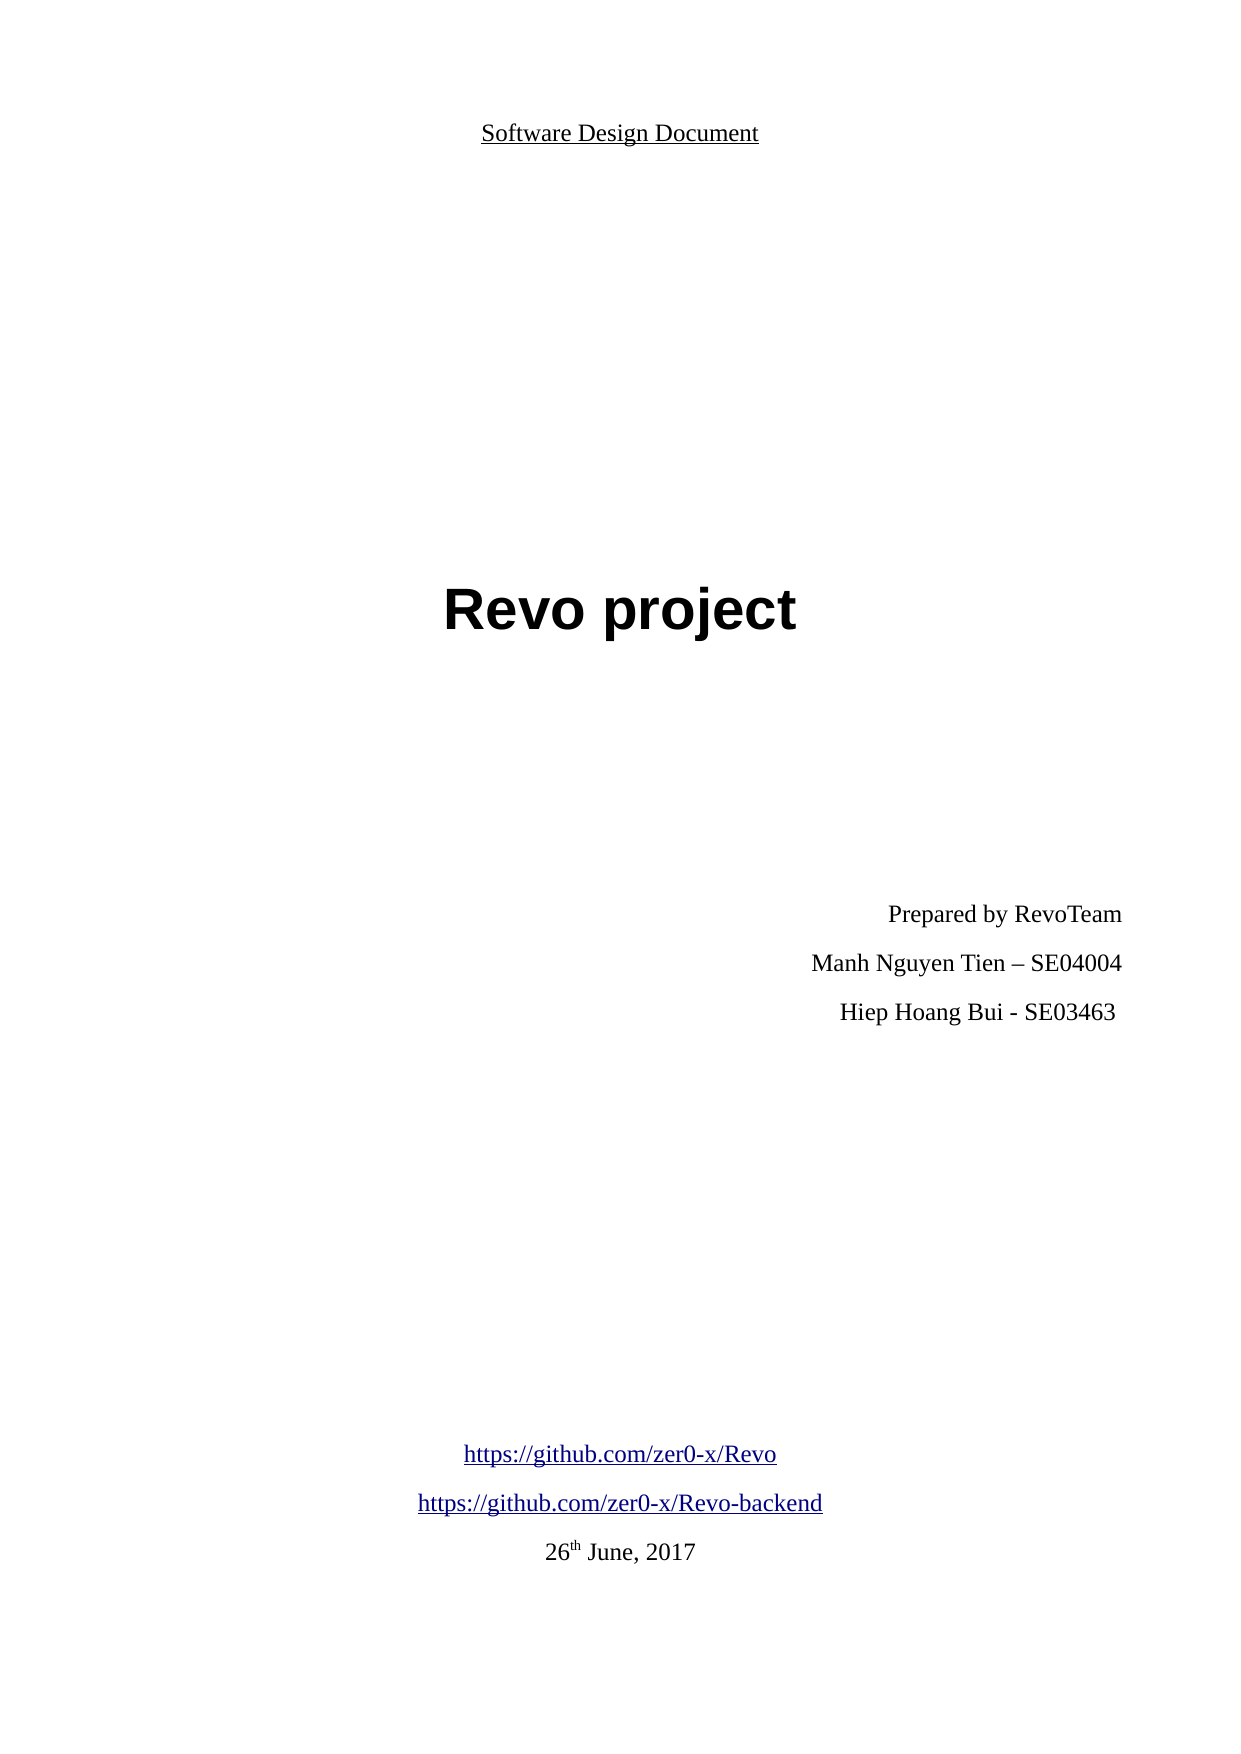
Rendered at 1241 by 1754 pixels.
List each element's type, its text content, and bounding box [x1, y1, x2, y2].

text Manh Nguyen Tien – SE04004 [118, 948, 1122, 977]
title Revo project [118, 574, 1122, 641]
text Prepared by RevoTeam [118, 899, 1122, 928]
text 26th June, 2017 [118, 1537, 1122, 1566]
text https://github.com/zer0-x/Revo-backend [118, 1488, 1122, 1517]
text Hiep Hoang Bui - SE03463 [118, 997, 1122, 1026]
text https://github.com/zer0-x/Revo [118, 1439, 1122, 1468]
text Software Design Document [118, 118, 1122, 147]
